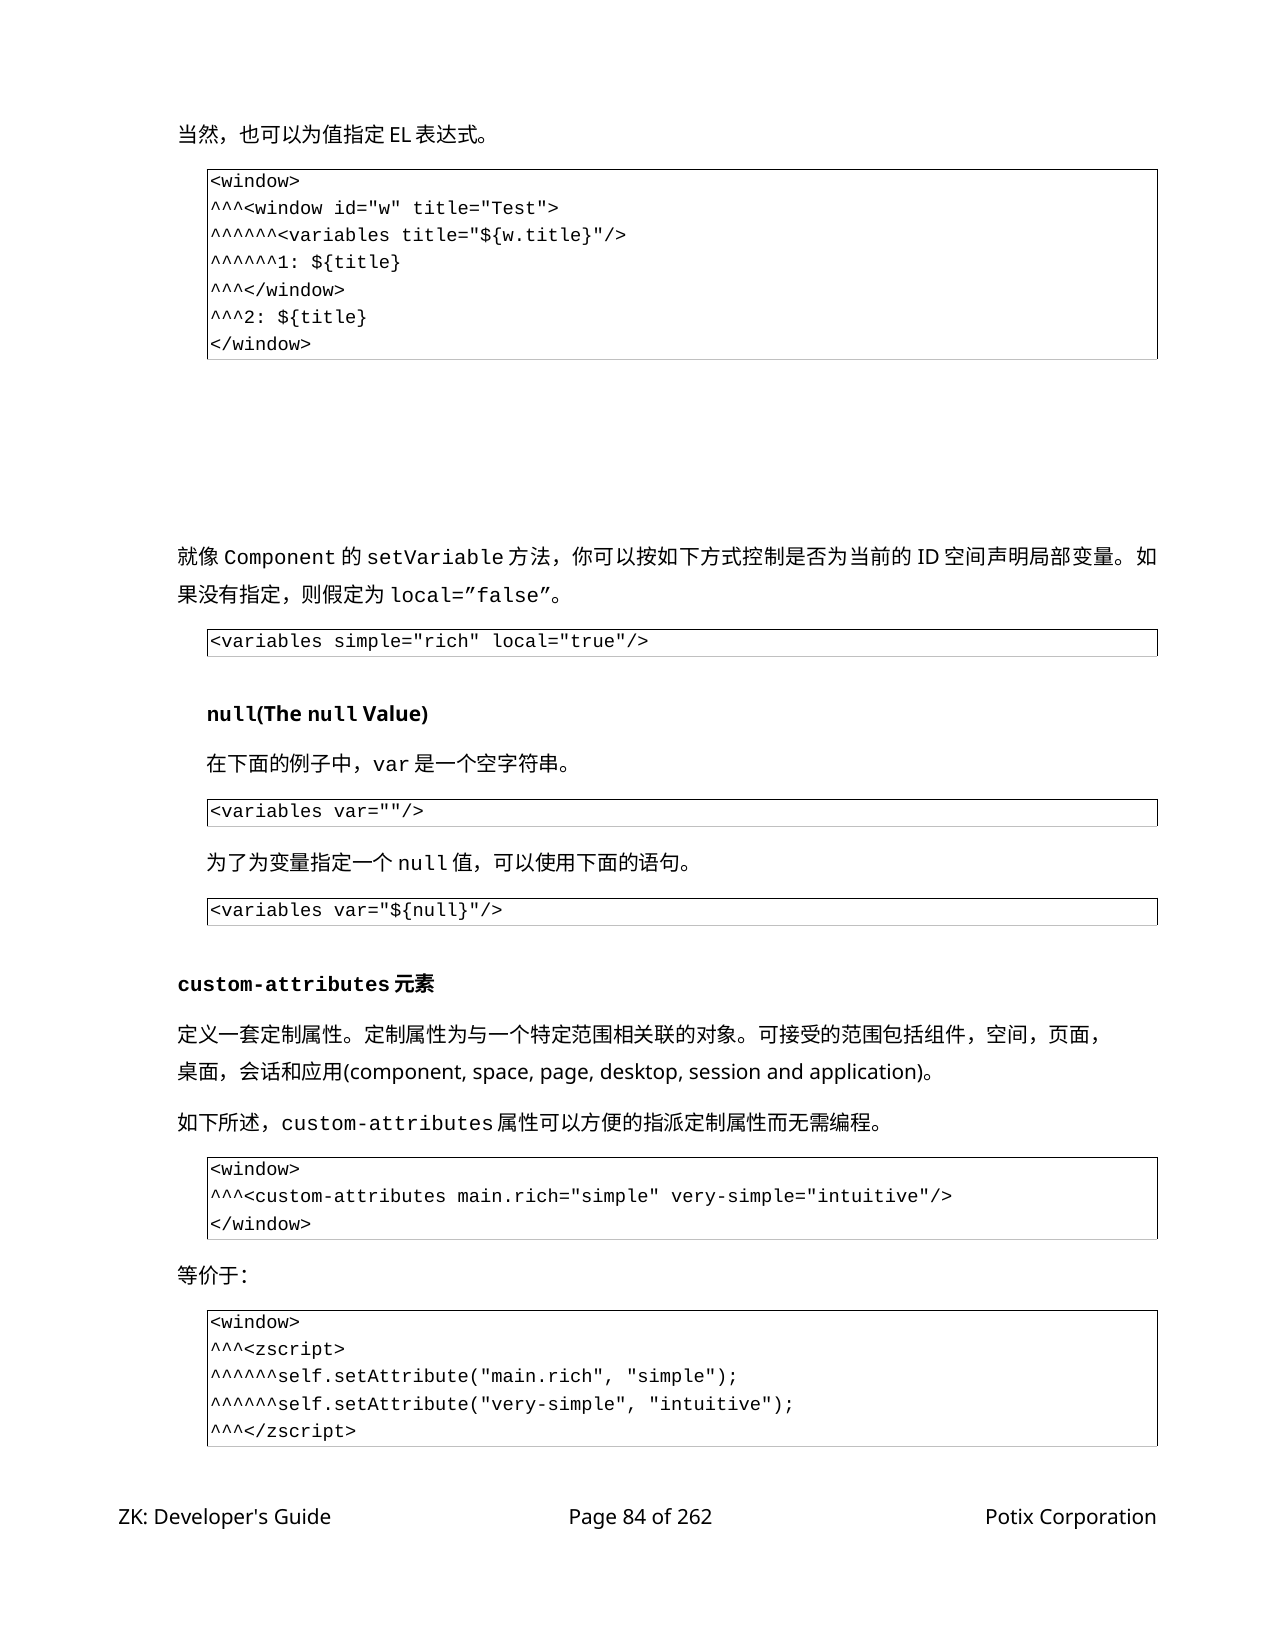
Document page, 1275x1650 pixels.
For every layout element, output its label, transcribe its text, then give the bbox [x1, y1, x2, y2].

text 为了为变量指定一个null值，可以使用下面的语句。 [207, 847, 1157, 877]
text <window> [208, 1158, 1157, 1181]
text </window> [208, 332, 1157, 359]
text </window> [208, 1211, 1157, 1239]
text ^^^^^^1: ${title} [208, 250, 1157, 274]
text <window> [208, 1311, 1157, 1334]
text ^^^<custom-attributes main.rich="simple" very-simple="intuitive"/> [208, 1184, 1157, 1208]
text 在下面的例子中，var是一个空字符串。 [207, 748, 1157, 778]
text <variables simple="rich" local="true"/> [208, 630, 1157, 656]
text ^^^^^^self.setAttribute("main.rich", "simple"); [208, 1364, 1157, 1388]
text ^^^</window> [208, 277, 1157, 302]
text ^^^</zscript> [208, 1419, 1157, 1446]
text ^^^2: ${title} [208, 305, 1157, 329]
text ^^^<zscript> [208, 1337, 1157, 1361]
text ^^^^^^<variables title="${w.title}"/> [208, 223, 1157, 247]
text 当然，也可以为值指定EL表达式。 [177, 118, 1157, 148]
text 如下所述，custom-attributes属性可以方便的指派定制属性而无需编程。 [177, 1106, 1157, 1136]
text 就像Component的setVariable方法，你可以按如下方式控制是否为当前的ID空间声明局部变量。如果没有指定，则假定为local=”false”。 [177, 540, 1157, 608]
text ^^^<window id="w" title="Test"> [208, 196, 1157, 220]
text <window> [208, 170, 1157, 193]
text ^^^^^^self.setAttribute("very-simple", "intuitive"); [208, 1391, 1157, 1416]
text 定义一套定制属性。定制属性为与一个特定范围相关联的对象。可接受的范围包括组件，空间，页面， 桌面，会话和应用(component, space, page, desktop, session and application)。 [177, 1018, 1157, 1086]
text 等价于： [177, 1259, 1157, 1289]
text <variables var="${null}"/> [208, 899, 1157, 925]
text <variables var=""/> [208, 800, 1157, 826]
subtitle null(The null Value) [207, 699, 1157, 727]
subtitle custom-attributes元素 [177, 967, 1157, 997]
